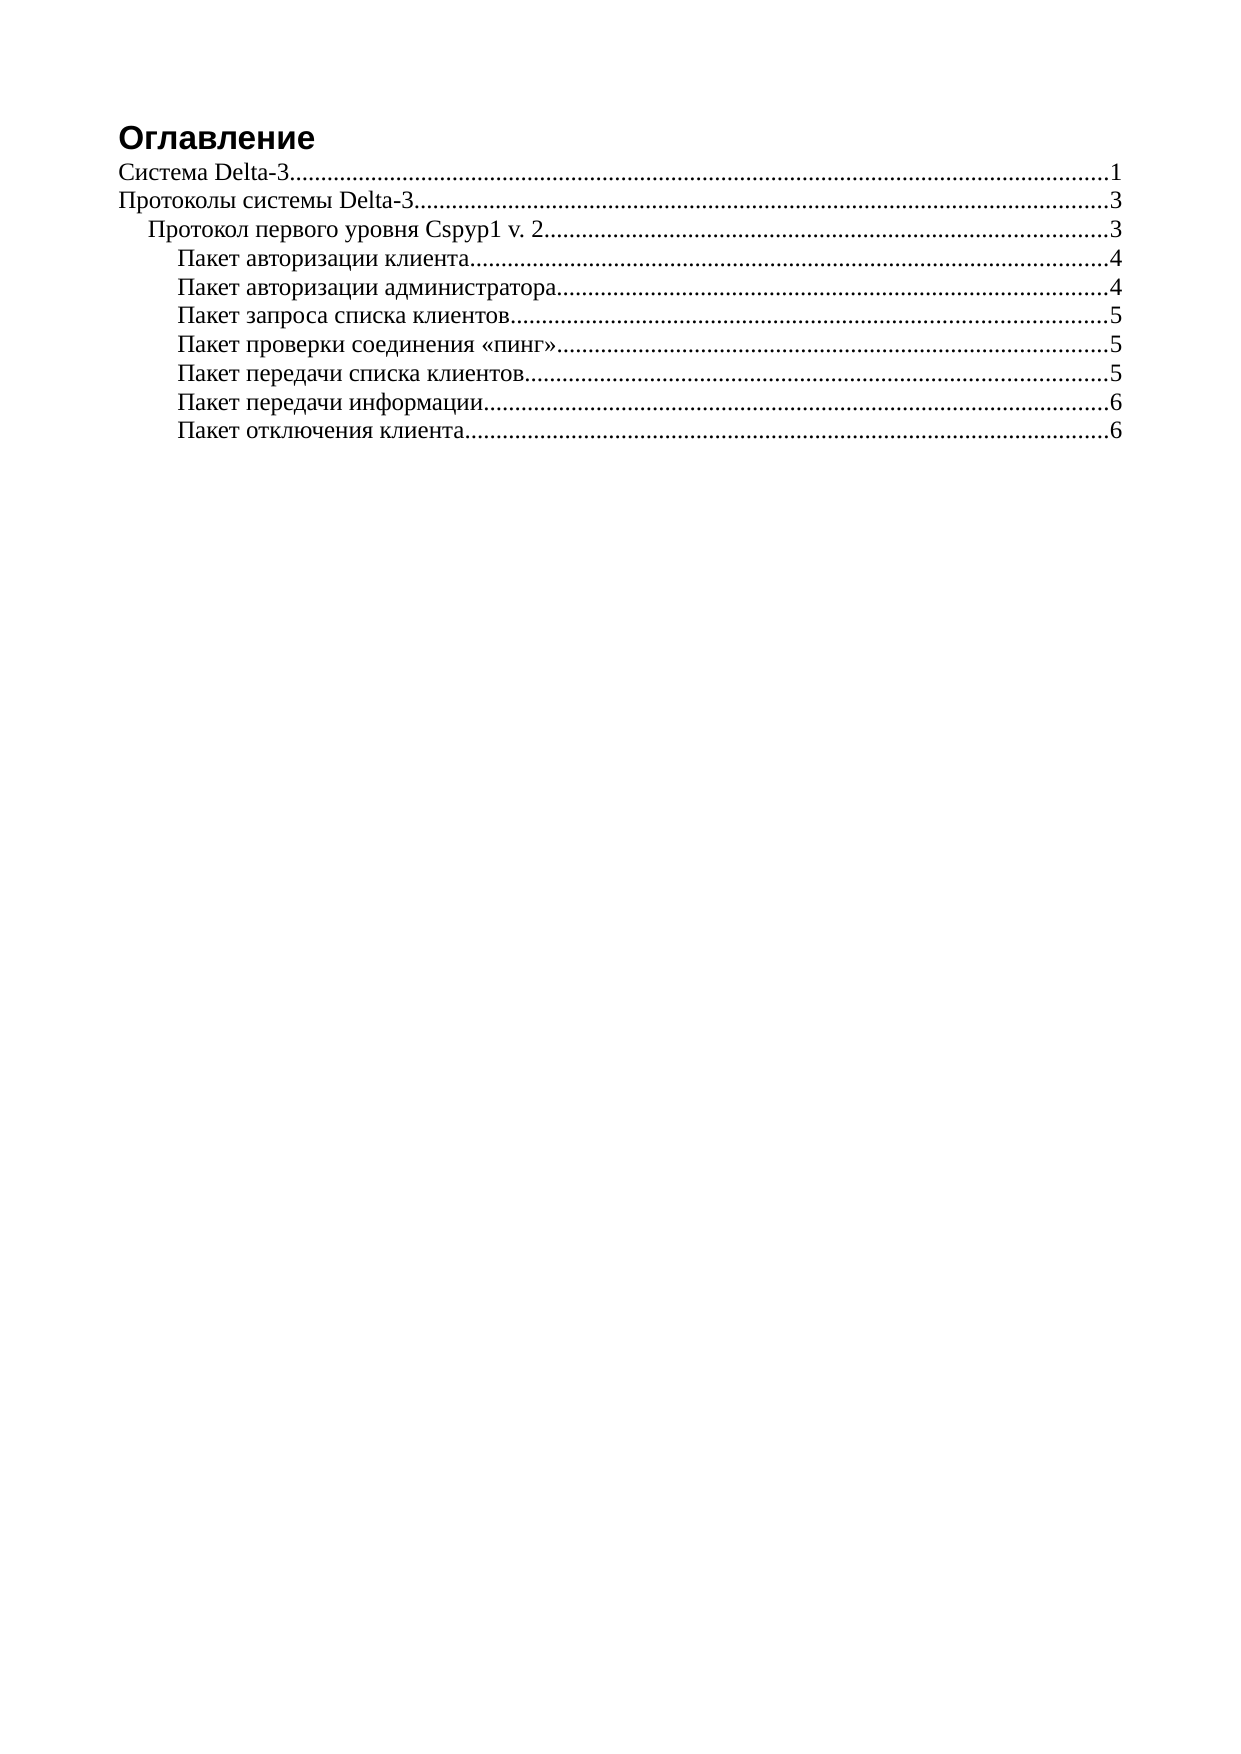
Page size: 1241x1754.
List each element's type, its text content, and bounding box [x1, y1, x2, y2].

text Пакет отключения клиента 6 [177, 415, 1122, 444]
subtitle Оглавление [118, 118, 1122, 157]
text Пакет авторизации администратора 4 [177, 272, 1122, 300]
text Система Delta-3 1 [118, 157, 1122, 185]
text Пакет авторизации клиента 4 [177, 243, 1122, 272]
text Пакет передачи информации 6 [177, 387, 1122, 415]
text Протокол первого уровня Cspyp1 v. 2 3 [148, 214, 1122, 243]
text Пакет передачи списка клиентов 5 [177, 358, 1122, 387]
text Протоколы системы Delta-3 3 [118, 185, 1122, 214]
text Пакет запроса списка клиентов 5 [177, 300, 1122, 329]
text Пакет проверки соединения «пинг» 5 [177, 329, 1122, 358]
